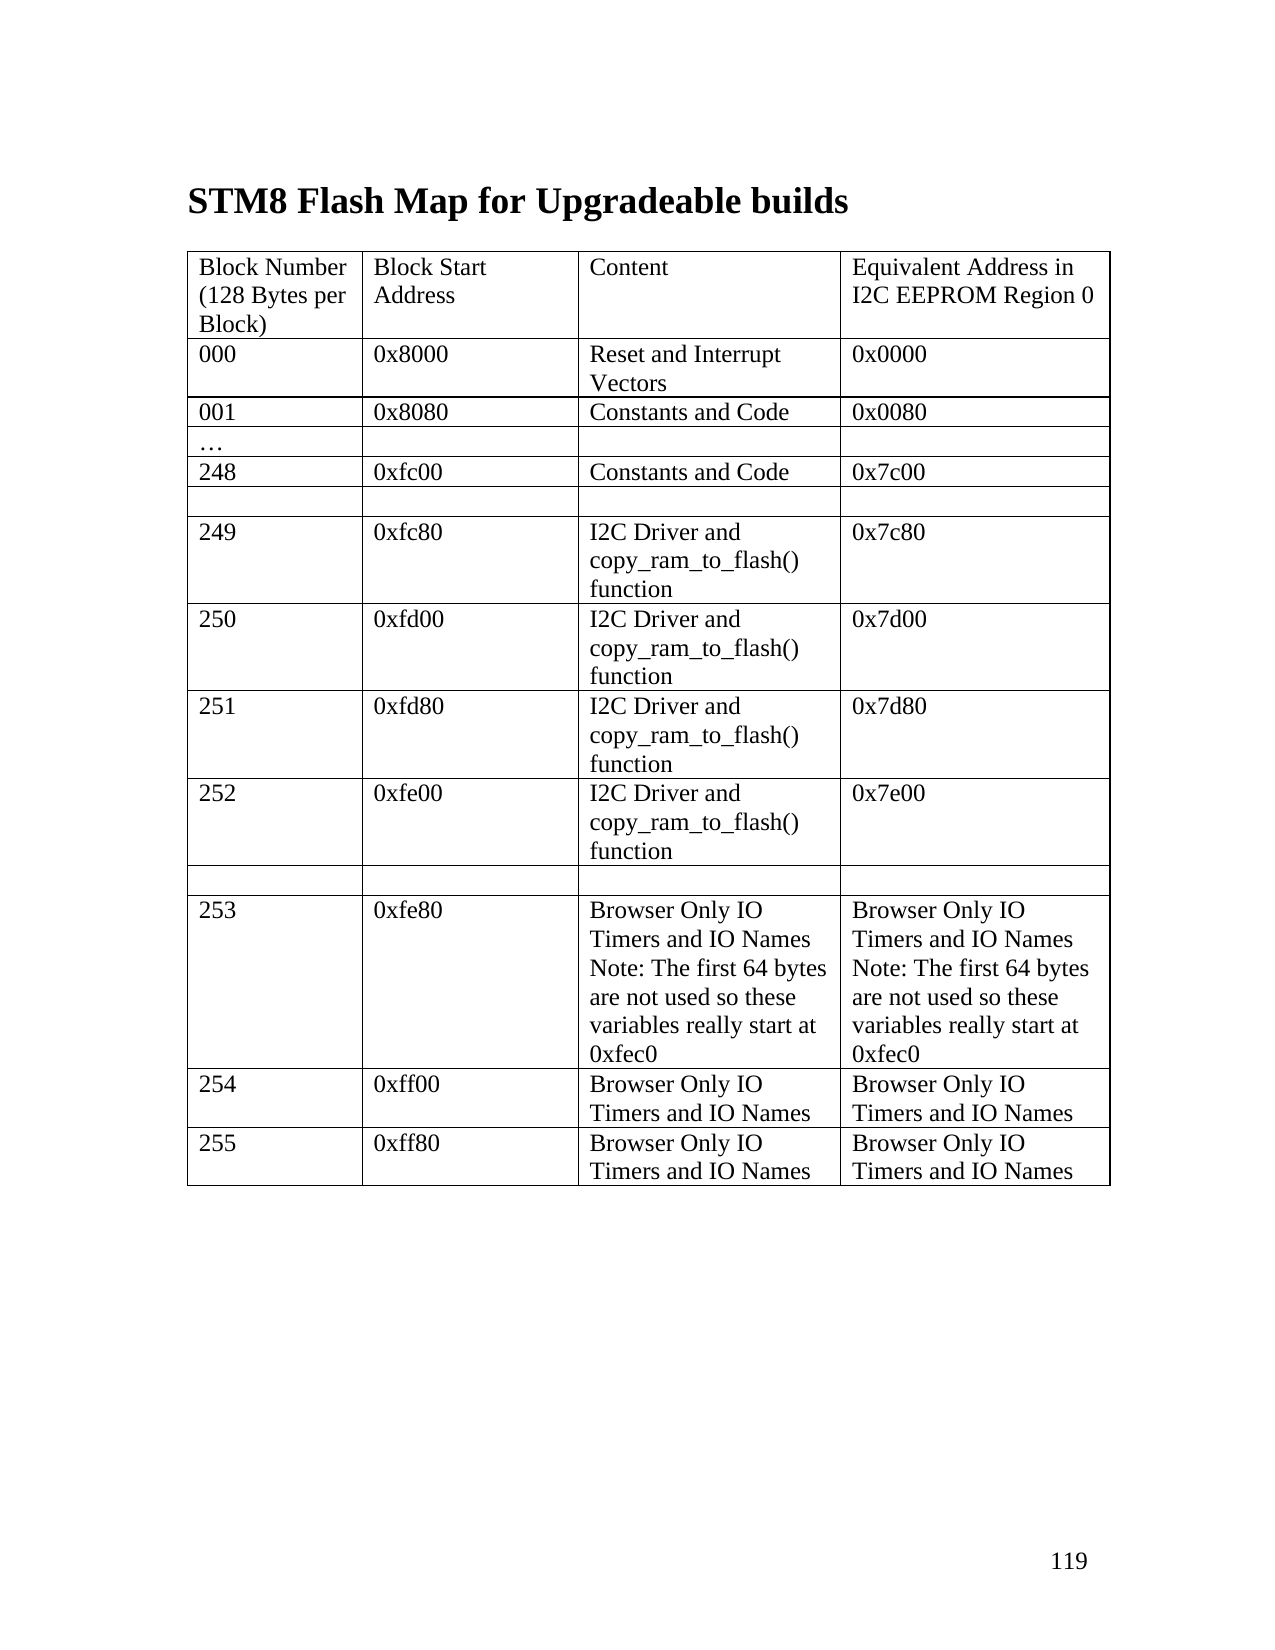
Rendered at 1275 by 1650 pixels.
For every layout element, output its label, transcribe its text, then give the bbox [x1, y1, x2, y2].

table_cell 254 [188, 1069, 362, 1127]
table_cell [363, 866, 578, 894]
table_header Block Start Address [363, 252, 578, 338]
table_cell Browser Only IO Timers and IO Names [579, 1128, 840, 1185]
table_cell [579, 427, 840, 456]
table_cell Reset and Interrupt Vectors [579, 339, 840, 396]
table_cell [188, 487, 362, 516]
table_cell 0x0080 [841, 398, 1109, 426]
table_cell 0x0000 [841, 339, 1109, 396]
table_cell 001 [188, 398, 362, 426]
table_cell Browser Only IO Timers and IO Names [579, 1069, 840, 1127]
table_cell Browser Only IO Timers and IO Names Note: The first 64 bytes are not used so these variables really start at 0xfec0 [579, 896, 840, 1068]
table_cell … [188, 427, 362, 456]
table_cell 0x8080 [363, 398, 578, 426]
table_cell Browser Only IO Timers and IO Names [841, 1128, 1109, 1185]
table_cell I2C Driver and copy_ram_to_flash() function [579, 691, 840, 777]
table_cell 0xff00 [363, 1069, 578, 1127]
table_cell 255 [188, 1128, 362, 1185]
text STM8 Flash Map for Upgradeable builds [187, 179, 1087, 222]
table_cell Constants and Code [579, 457, 840, 486]
table_cell 000 [188, 339, 362, 396]
table_cell 0x8000 [363, 339, 578, 396]
table_cell 0xfc00 [363, 457, 578, 486]
table_cell I2C Driver and copy_ram_to_flash() function [579, 604, 840, 690]
table_cell 0xff80 [363, 1128, 578, 1185]
table_cell 252 [188, 779, 362, 865]
table_header Equivalent Address in I2C EEPROM Region 0 [841, 252, 1109, 338]
table_cell 0x7c00 [841, 457, 1109, 486]
table_cell [363, 427, 578, 456]
table_cell [579, 487, 840, 516]
table_cell 0x7d80 [841, 691, 1109, 777]
table_cell [841, 427, 1109, 456]
table_cell 0x7e00 [841, 779, 1109, 865]
table_cell 248 [188, 457, 362, 486]
table_cell [363, 487, 578, 516]
table_cell I2C Driver and copy_ram_to_flash() function [579, 779, 840, 865]
table_cell Browser Only IO Timers and IO Names Note: The first 64 bytes are not used so these variables really start at 0xfec0 [841, 896, 1109, 1068]
table_cell 0xfe00 [363, 779, 578, 865]
table_cell 253 [188, 896, 362, 1068]
table_cell 251 [188, 691, 362, 777]
table_cell I2C Driver and copy_ram_to_flash() function [579, 517, 840, 603]
table_cell 0xfd00 [363, 604, 578, 690]
table_cell 249 [188, 517, 362, 603]
table_cell Constants and Code [579, 398, 840, 426]
table_cell [579, 866, 840, 894]
table_cell [188, 866, 362, 894]
table_cell 250 [188, 604, 362, 690]
table_header Block Number (128 Bytes per Block) [188, 252, 362, 338]
table_cell [841, 487, 1109, 516]
table_cell 0xfe80 [363, 896, 578, 1068]
table_cell 0x7c80 [841, 517, 1109, 603]
table_cell 0xfd80 [363, 691, 578, 777]
table_cell 0xfc80 [363, 517, 578, 603]
table_cell Browser Only IO Timers and IO Names [841, 1069, 1109, 1127]
table_cell 0x7d00 [841, 604, 1109, 690]
table_cell [841, 866, 1109, 894]
table_header Content [579, 252, 840, 338]
